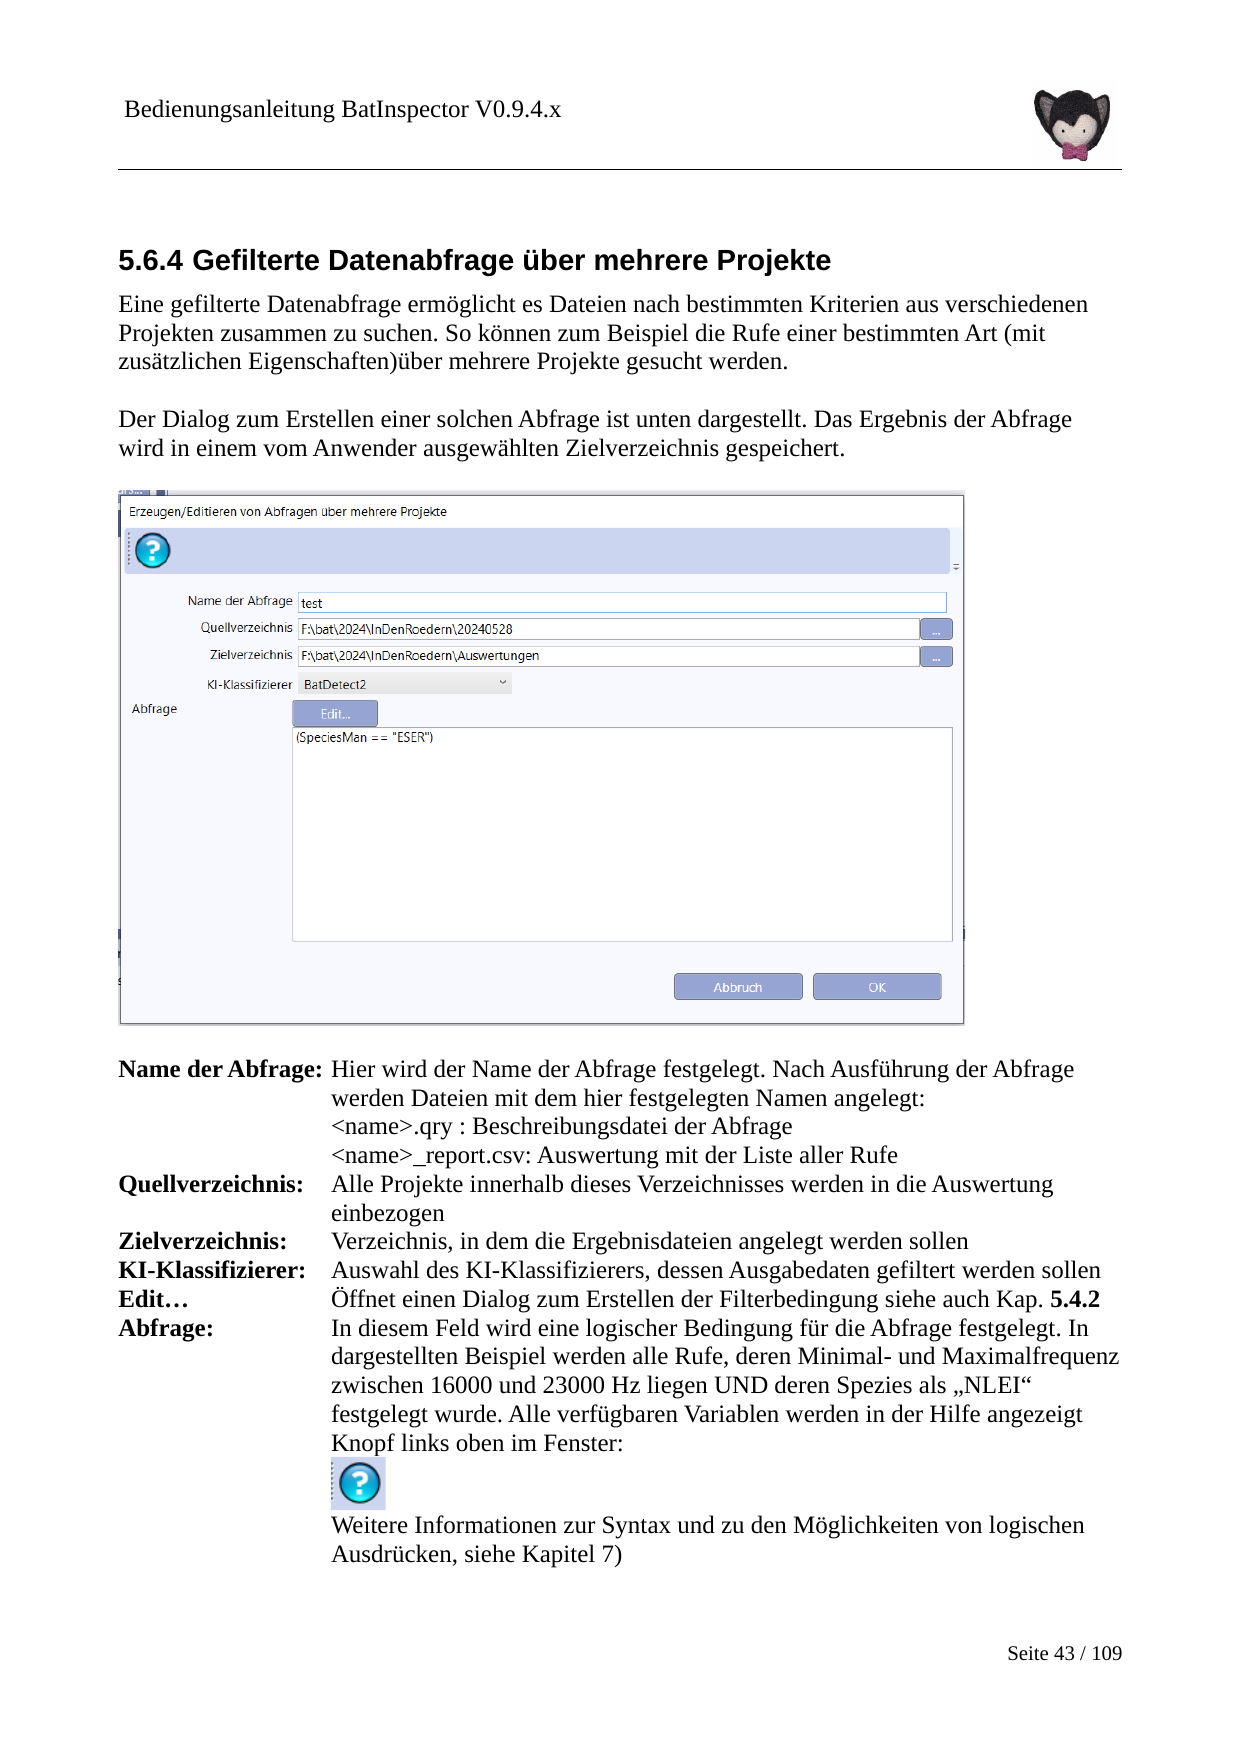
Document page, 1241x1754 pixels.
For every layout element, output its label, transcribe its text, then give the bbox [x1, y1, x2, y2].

text Edit… Öffnet einen Dialog zum Erstellen der Filterbedingung siehe auch Kap. 5.4.2 [118, 1284, 1122, 1313]
text KI-Klassifizierer: Auswahl des KI-Klassifizierers, dessen Ausgabedaten gefiltert werden sollen [118, 1255, 1122, 1284]
text Zielverzeichnis: Verzeichnis, in dem die Ergebnisdateien angelegt werden sollen [118, 1226, 1122, 1255]
picture [118, 490, 965, 1026]
picture [330, 1456, 386, 1511]
subtitle Gefilterte Datenabfrage über mehrere Projekte [118, 243, 1122, 276]
text Der Dialog zum Erstellen einer solchen Abfrage ist unten dargestellt. Das Ergebnis der Abfrage wird in einem vom Anwender ausgewählten Zielverzeichnis gespeichert. [118, 404, 1122, 461]
text Eine gefilterte Datenabfrage ermöglicht es Dateien nach bestimmten Kriterien aus verschiedenen Projekten zusammen zu suchen. So können zum Beispiel die Rufe einer bestimmten Art (mit zusätzlichen Eigenschaften)über mehrere Projekte gesucht werden. [118, 289, 1122, 375]
text Name der Abfrage: Hier wird der Name der Abfrage festgelegt. Nach Ausführung der Abfrage werden Dateien mit dem hier festgelegten Namen angelegt: <name>.qry : Beschreibungsdatei der Abfrage <name>_report.csv: Auswertung mit der Liste aller Rufe [118, 1054, 1122, 1169]
text Quellverzeichnis: Alle Projekte innerhalb dieses Verzeichnisses werden in die Auswertung einbezogen [118, 1169, 1122, 1226]
picture [1030, 80, 1119, 169]
text Abfrage: In diesem Feld wird eine logischer Bedingung für die Abfrage festgelegt. In dargestellten Beispiel werden alle Rufe, deren Minimal- und Maximalfrequenz zwischen 16000 und 23000 Hz liegen UND deren Spezies als „NLEI“ festgelegt wurde. Alle verfügbaren Variablen werden in der Hilfe angezeigt Knopf links oben im Fenster: Weitere Informationen zur Syntax und zu den Möglichkeiten von logischen Ausdrücken, siehe Kapitel 7) [118, 1313, 1122, 1568]
